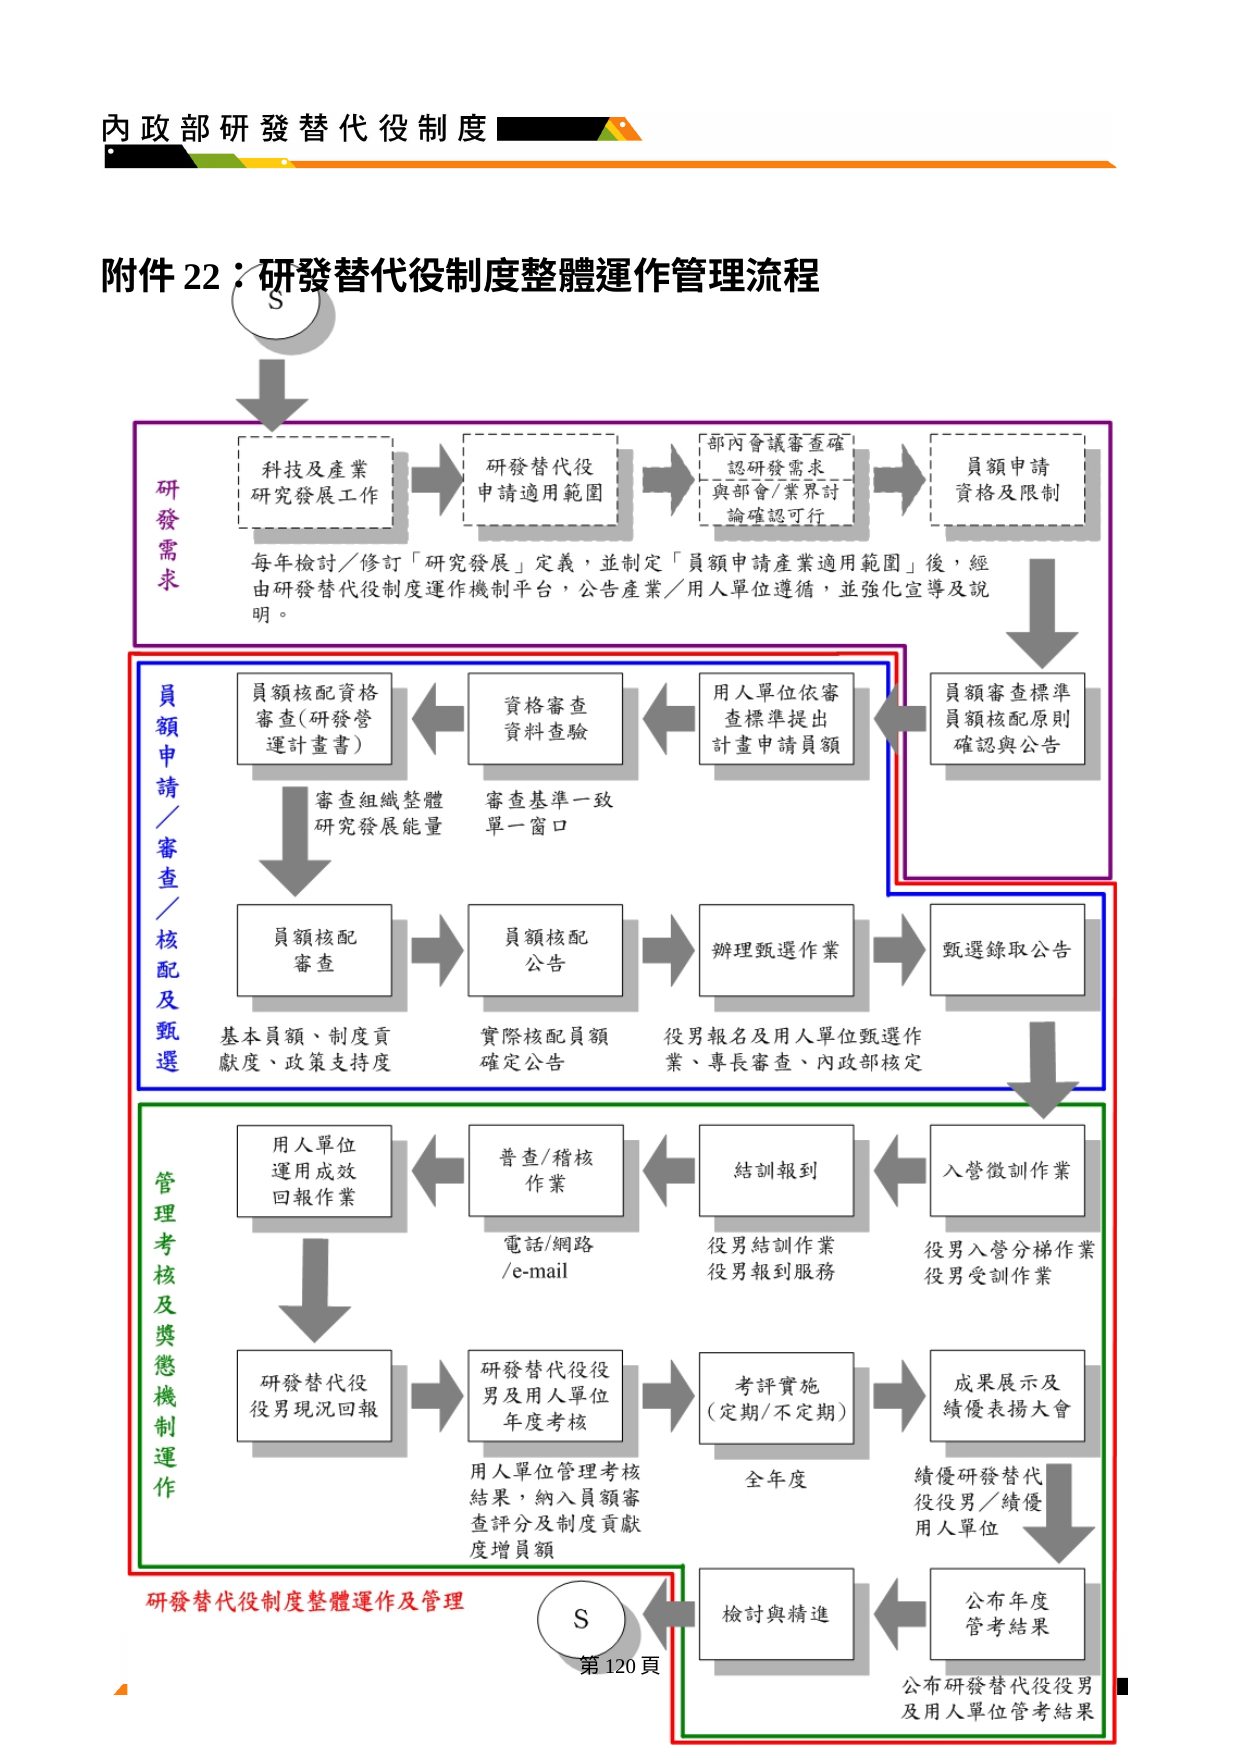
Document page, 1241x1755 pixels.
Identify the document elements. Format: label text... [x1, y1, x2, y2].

text 附件22：研發替代役制度整體運作管理流程 [100, 231, 1140, 294]
